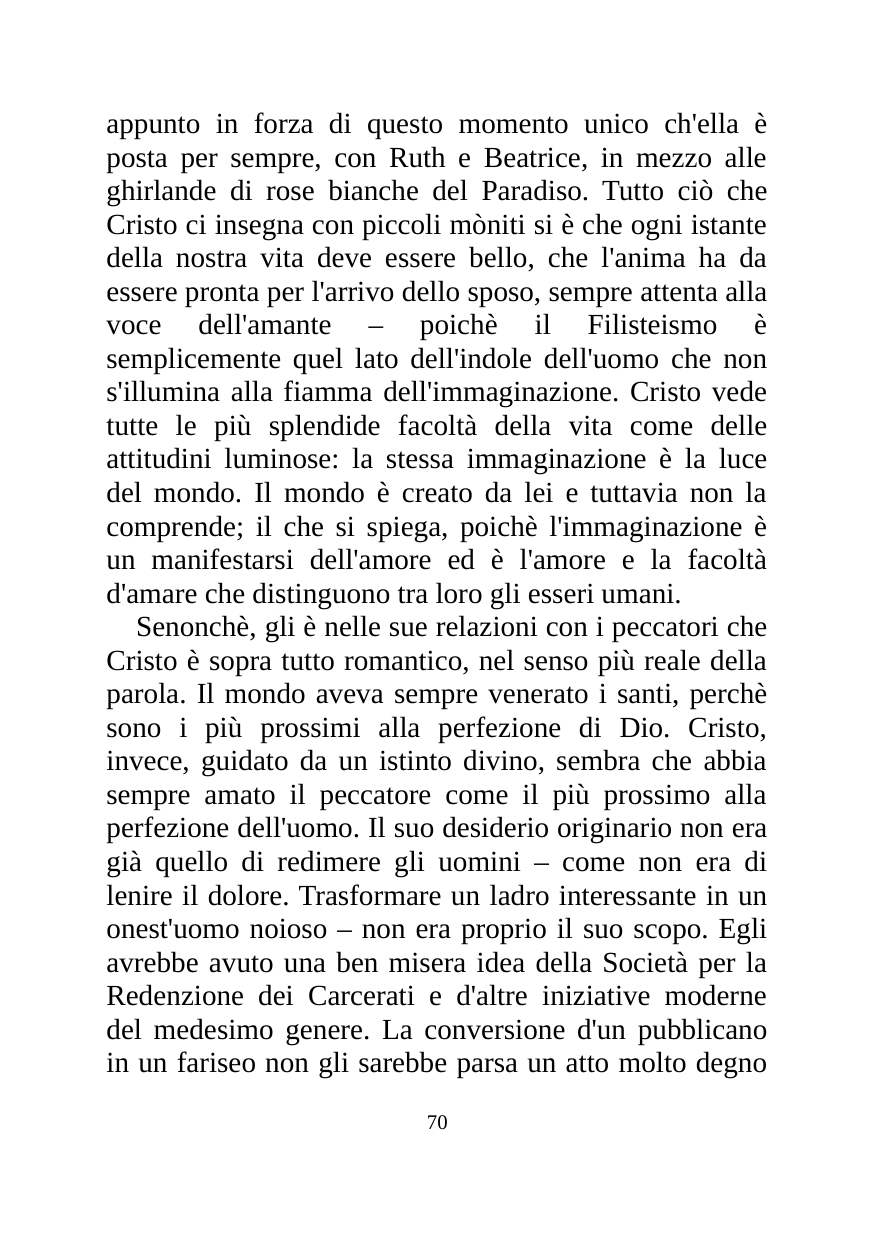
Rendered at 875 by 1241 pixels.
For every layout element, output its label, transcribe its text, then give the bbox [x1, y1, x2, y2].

text Senonchè, gli è nelle sue relazioni con i peccatori che Cristo è sopra tutto romantico, nel senso più reale della parola. Il mondo aveva sempre venerato i santi, perchè sono i più prossimi alla perfezione di Dio. Cristo, invece, guidato da un istinto divino, sembra che abbia sempre amato il peccatore come il più prossimo alla perfezione dell'uomo. Il suo desiderio originario non era già quello di redimere gli uomini – come non era di lenire il dolore. Trasformare un ladro interessante in un onest'uomo noioso – non era proprio il suo scopo. Egli avrebbe avuto una ben misera idea della Società per la Redenzione dei Carcerati e d'altre iniziative moderne del medesimo genere. La conversione d'un pubblicano in un fariseo non gli sarebbe parsa un atto molto degno [106, 609, 768, 1079]
text appunto in forza di questo momento unico ch'ella è posta per sempre, con Ruth e Beatrice, in mezzo alle ghirlande di rose bianche del Paradiso. Tutto ciò che Cristo ci insegna con piccoli mòniti si è che ogni istante della nostra vita deve essere bello, che l'anima ha da essere pronta per l'arrivo dello sposo, sempre attenta alla voce dell'amante – poichè il Filisteismo è semplicemente quel lato dell'indole dell'uomo che non s'illumina alla fiamma dell'immaginazione. Cristo vede tutte le più splendide facoltà della vita come delle attitudini luminose: la stessa immaginazione è la luce del mondo. Il mondo è creato da lei e tuttavia non la comprende; il che si spiega, poichè l'immaginazione è un manifestarsi dell'amore ed è l'amore e la facoltà d'amare che distinguono tra loro gli esseri umani. [106, 106, 768, 609]
